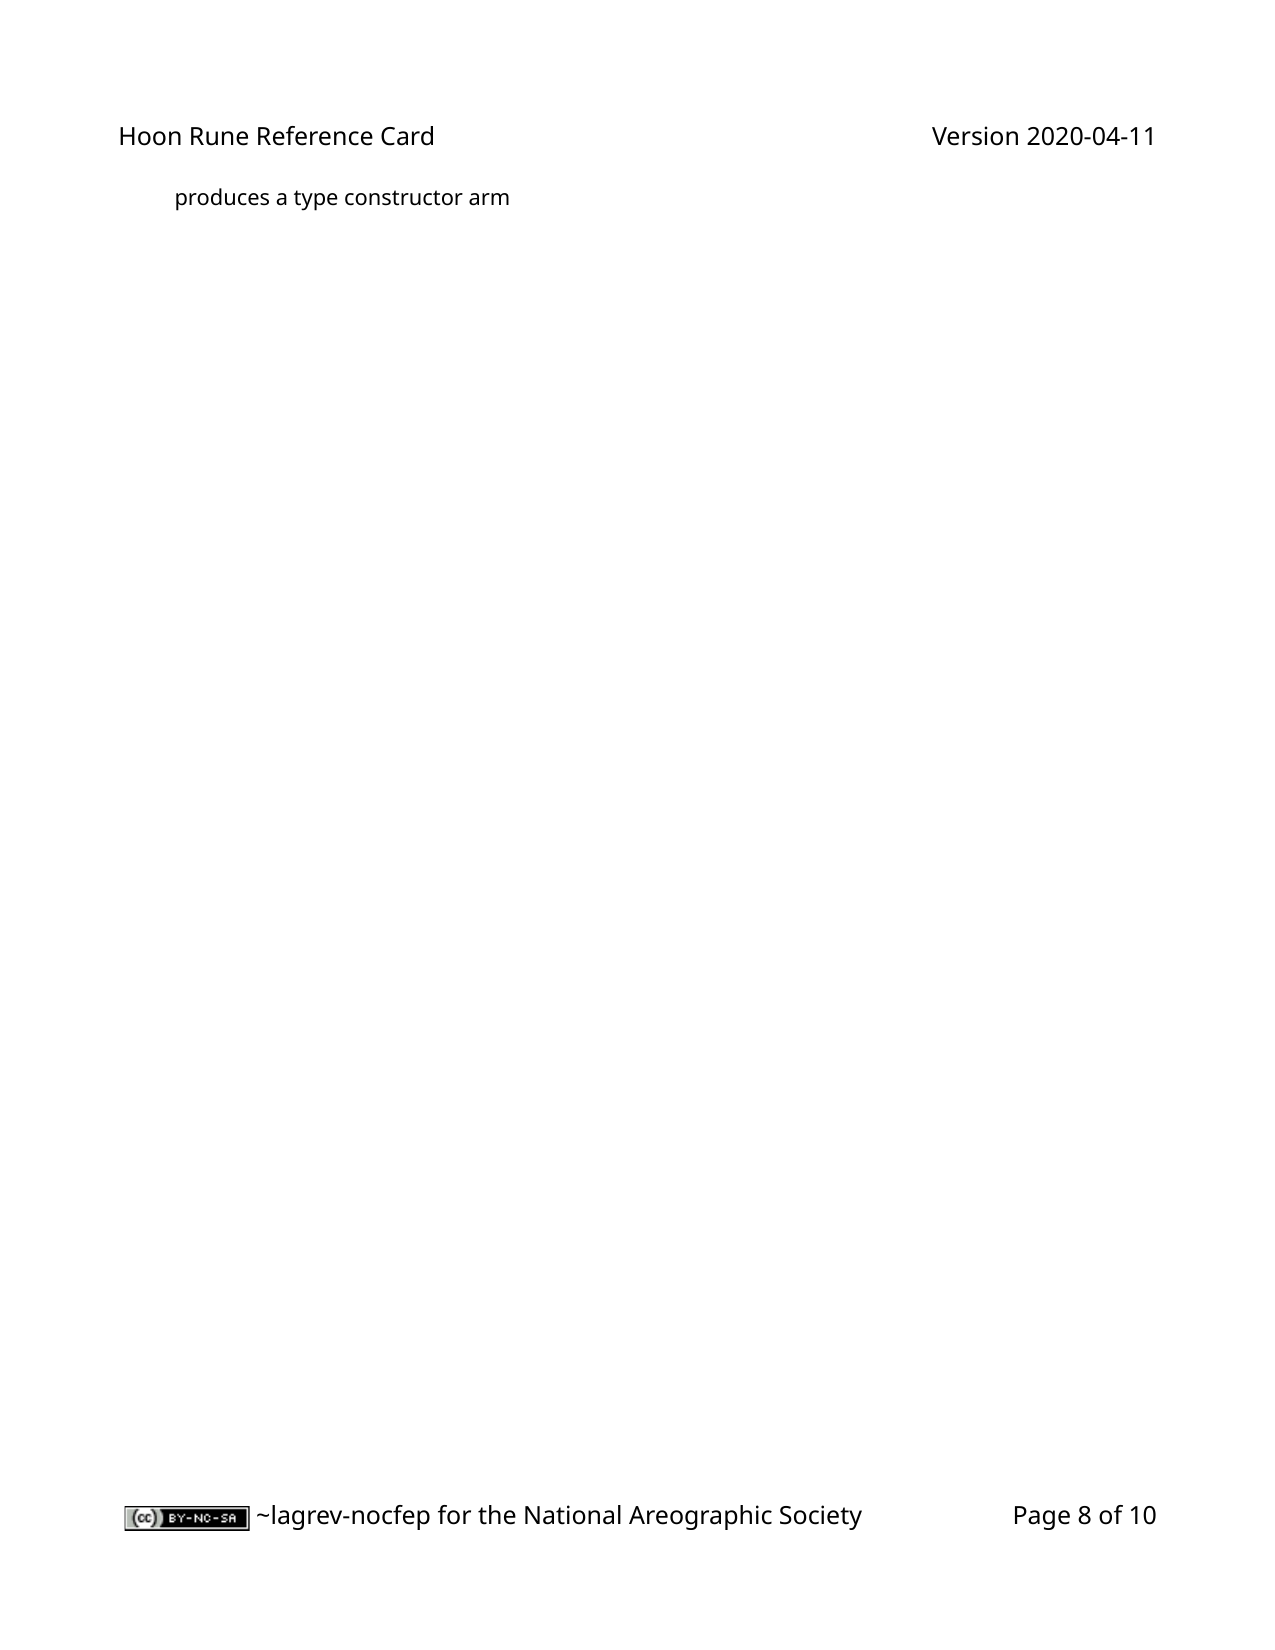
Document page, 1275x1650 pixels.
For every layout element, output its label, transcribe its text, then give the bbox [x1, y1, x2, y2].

table_cell [118, 182, 174, 211]
table_cell produces a type constructor arm [174, 182, 1157, 211]
picture [124, 1506, 250, 1531]
